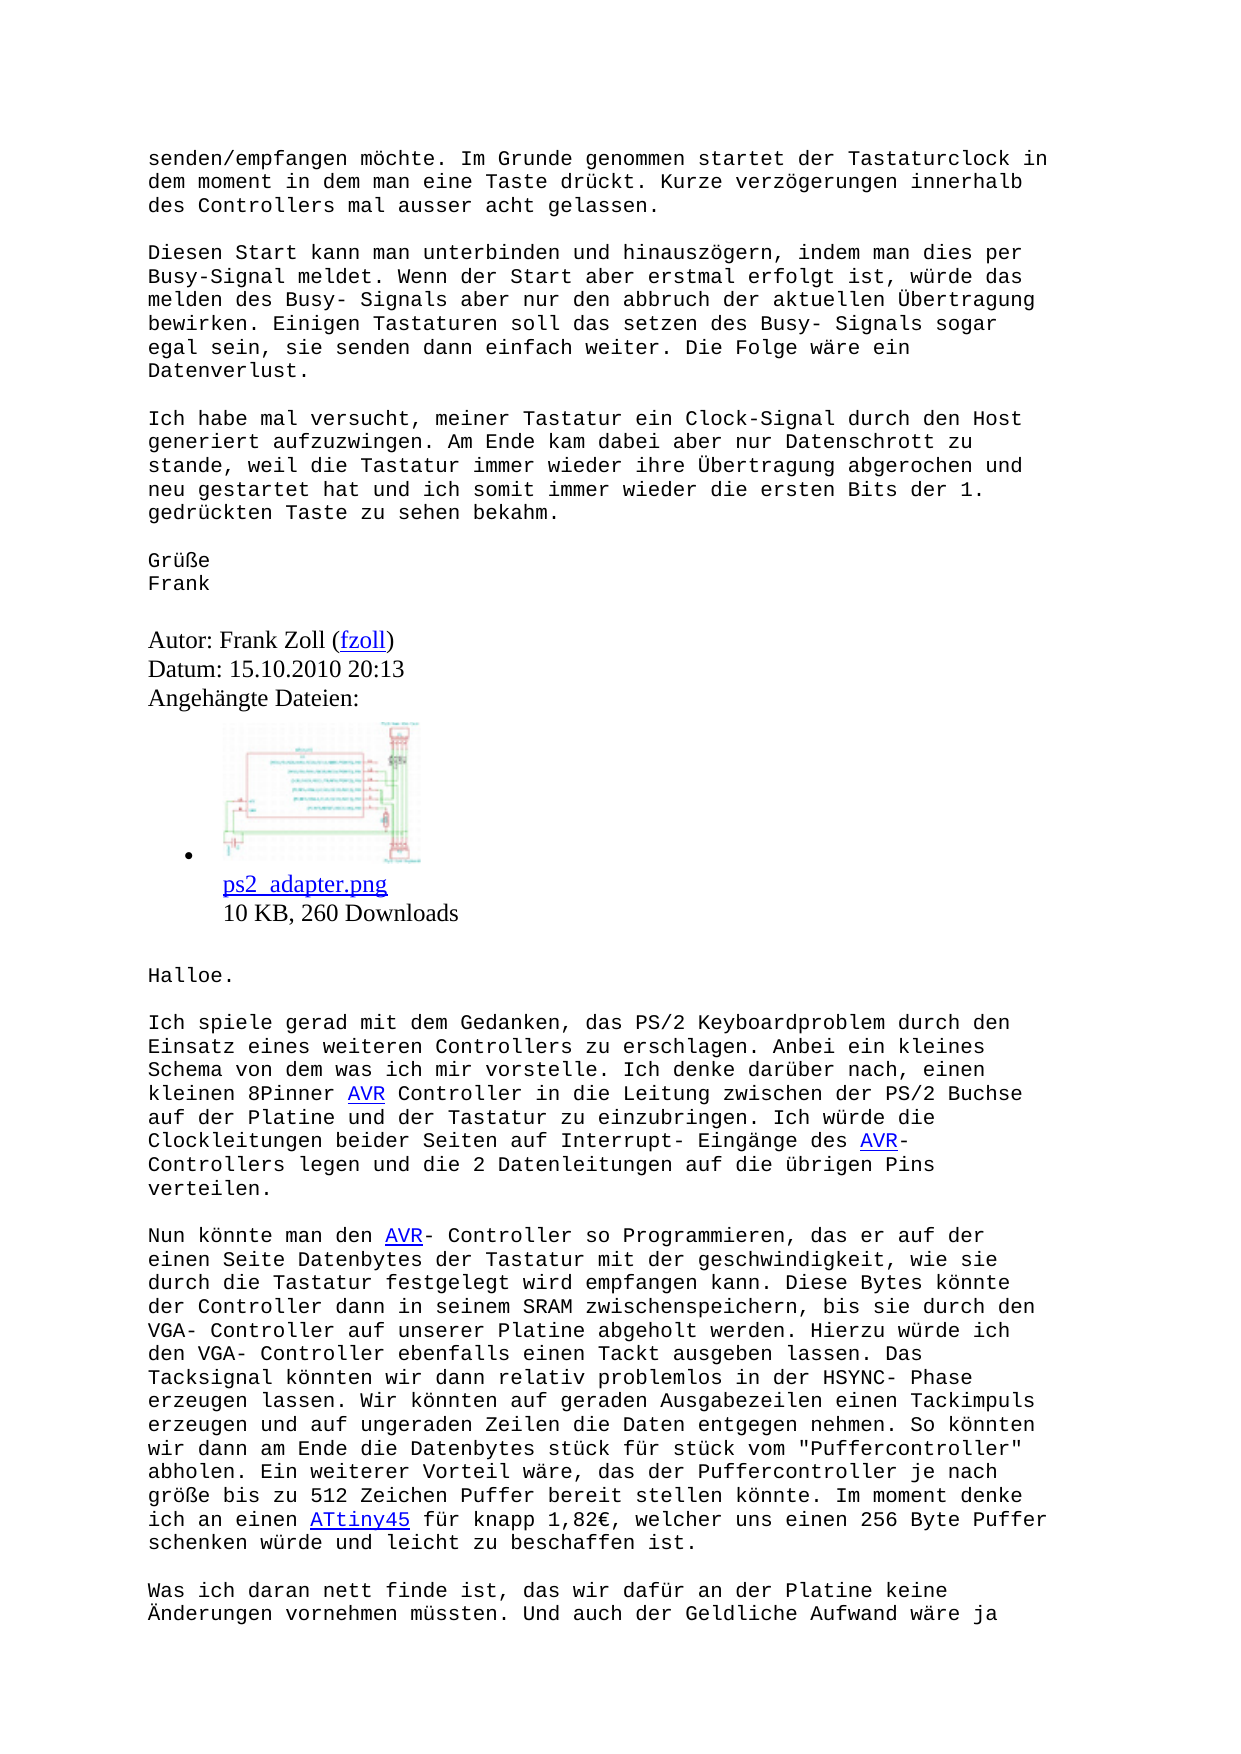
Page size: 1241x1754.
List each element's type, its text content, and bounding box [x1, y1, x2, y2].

text schenken würde und leicht zu beschaffen ist. [148, 1532, 1093, 1556]
text dem moment in dem man eine Taste drückt. Kurze verzögerungen innerhalb [148, 171, 1093, 195]
text senden/empfangen möchte. Im Grunde genommen startet der Tastaturclock in [148, 148, 1093, 171]
text Was ich daran nett finde ist, das wir dafür an der Platine keine [148, 1580, 1093, 1603]
text durch die Tastatur festgelegt wird empfangen kann. Diese Bytes könnte [148, 1272, 1093, 1296]
text auf der Platine und der Tastatur zu einzubringen. Ich würde die [148, 1107, 1093, 1130]
text kleinen 8Pinner AVR Controller in die Leitung zwischen der PS/2 Buchse [148, 1083, 1093, 1107]
text Ich spiele gerad mit dem Gedanken, das PS/2 Keyboardproblem durch den [148, 1012, 1093, 1036]
text melden des Busy- Signals aber nur den abbruch der aktuellen Übertragung [148, 289, 1093, 313]
text Halloe. [148, 965, 1093, 988]
text den VGA- Controller ebenfalls einen Tackt ausgeben lassen. Das [148, 1343, 1093, 1367]
text abholen. Ein weiterer Vorteil wäre, das der Puffercontroller je nach [148, 1461, 1093, 1485]
text Schema von dem was ich mir vorstelle. Ich denke darüber nach, einen [148, 1059, 1093, 1083]
text wir dann am Ende die Datenbytes stück für stück vom "Puffercontroller" [148, 1438, 1093, 1461]
text erzeugen und auf ungeraden Zeilen die Daten entgegen nehmen. So könnten [148, 1414, 1093, 1438]
text gedrückten Taste zu sehen bekahm. [148, 502, 1093, 526]
text stande, weil die Tastatur immer wieder ihre Übertragung abgerochen und [148, 455, 1093, 479]
text Tacksignal könnten wir dann relativ problemlos in der HSYNC- Phase [148, 1367, 1093, 1391]
text Änderungen vornehmen müssten. Und auch der Geldliche Aufwand wäre ja [148, 1603, 1093, 1627]
text größe bis zu 512 Zeichen Puffer bereit stellen könnte. Im moment denke [148, 1485, 1093, 1509]
text der Controller dann in seinem SRAM zwischenspeichern, bis sie durch den [148, 1296, 1093, 1319]
text Clockleitungen beider Seiten auf Interrupt- Eingänge des AVR- [148, 1130, 1093, 1154]
text Datenverlust. [148, 360, 1093, 384]
text einen Seite Datenbytes der Tastatur mit der geschwindigkeit, wie sie [148, 1249, 1093, 1272]
text Datum: 15.10.2010 20:13 [148, 654, 1093, 683]
text Controllers legen und die 2 Datenleitungen auf die übrigen Pins [148, 1154, 1093, 1178]
text Ich habe mal versucht, meiner Tastatur ein Clock-Signal durch den Host [148, 408, 1093, 431]
text verteilen. [148, 1178, 1093, 1201]
text Nun könnte man den AVR- Controller so Programmieren, das er auf der [148, 1225, 1093, 1249]
text VGA- Controller auf unserer Platine abgeholt werden. Hierzu würde ich [148, 1319, 1093, 1343]
text egal sein, sie senden dann einfach weiter. Die Folge wäre ein [148, 337, 1093, 360]
text Grüße [148, 549, 1093, 573]
list ps2_adapter.png 10 KB, 260 Downloads [185, 841, 1093, 926]
text Frank [148, 573, 1093, 597]
text Autor: Frank Zoll (fzoll) [148, 626, 1093, 654]
text neu gestartet hat und ich somit immer wieder die ersten Bits der 1. [148, 479, 1093, 502]
text des Controllers mal ausser acht gelassen. [148, 195, 1093, 218]
text generiert aufzuzwingen. Am Ende kam dabei aber nur Datenschrott zu [148, 431, 1093, 455]
text erzeugen lassen. Wir könnten auf geraden Ausgabezeilen einen Tackimpuls [148, 1391, 1093, 1414]
text Busy-Signal meldet. Wenn der Start aber erstmal erfolgt ist, würde das [148, 266, 1093, 289]
text Diesen Start kann man unterbinden und hinauszögern, indem man dies per [148, 242, 1093, 266]
picture [222, 722, 421, 864]
text bewirken. Einigen Tastaturen soll das setzen des Busy- Signals sogar [148, 313, 1093, 337]
text Einsatz eines weiteren Controllers zu erschlagen. Anbei ein kleines [148, 1036, 1093, 1059]
text ich an einen ATtiny45 für knapp 1,82€, welcher uns einen 256 Byte Puffer [148, 1509, 1093, 1532]
text Angehängte Dateien: [148, 683, 1093, 712]
